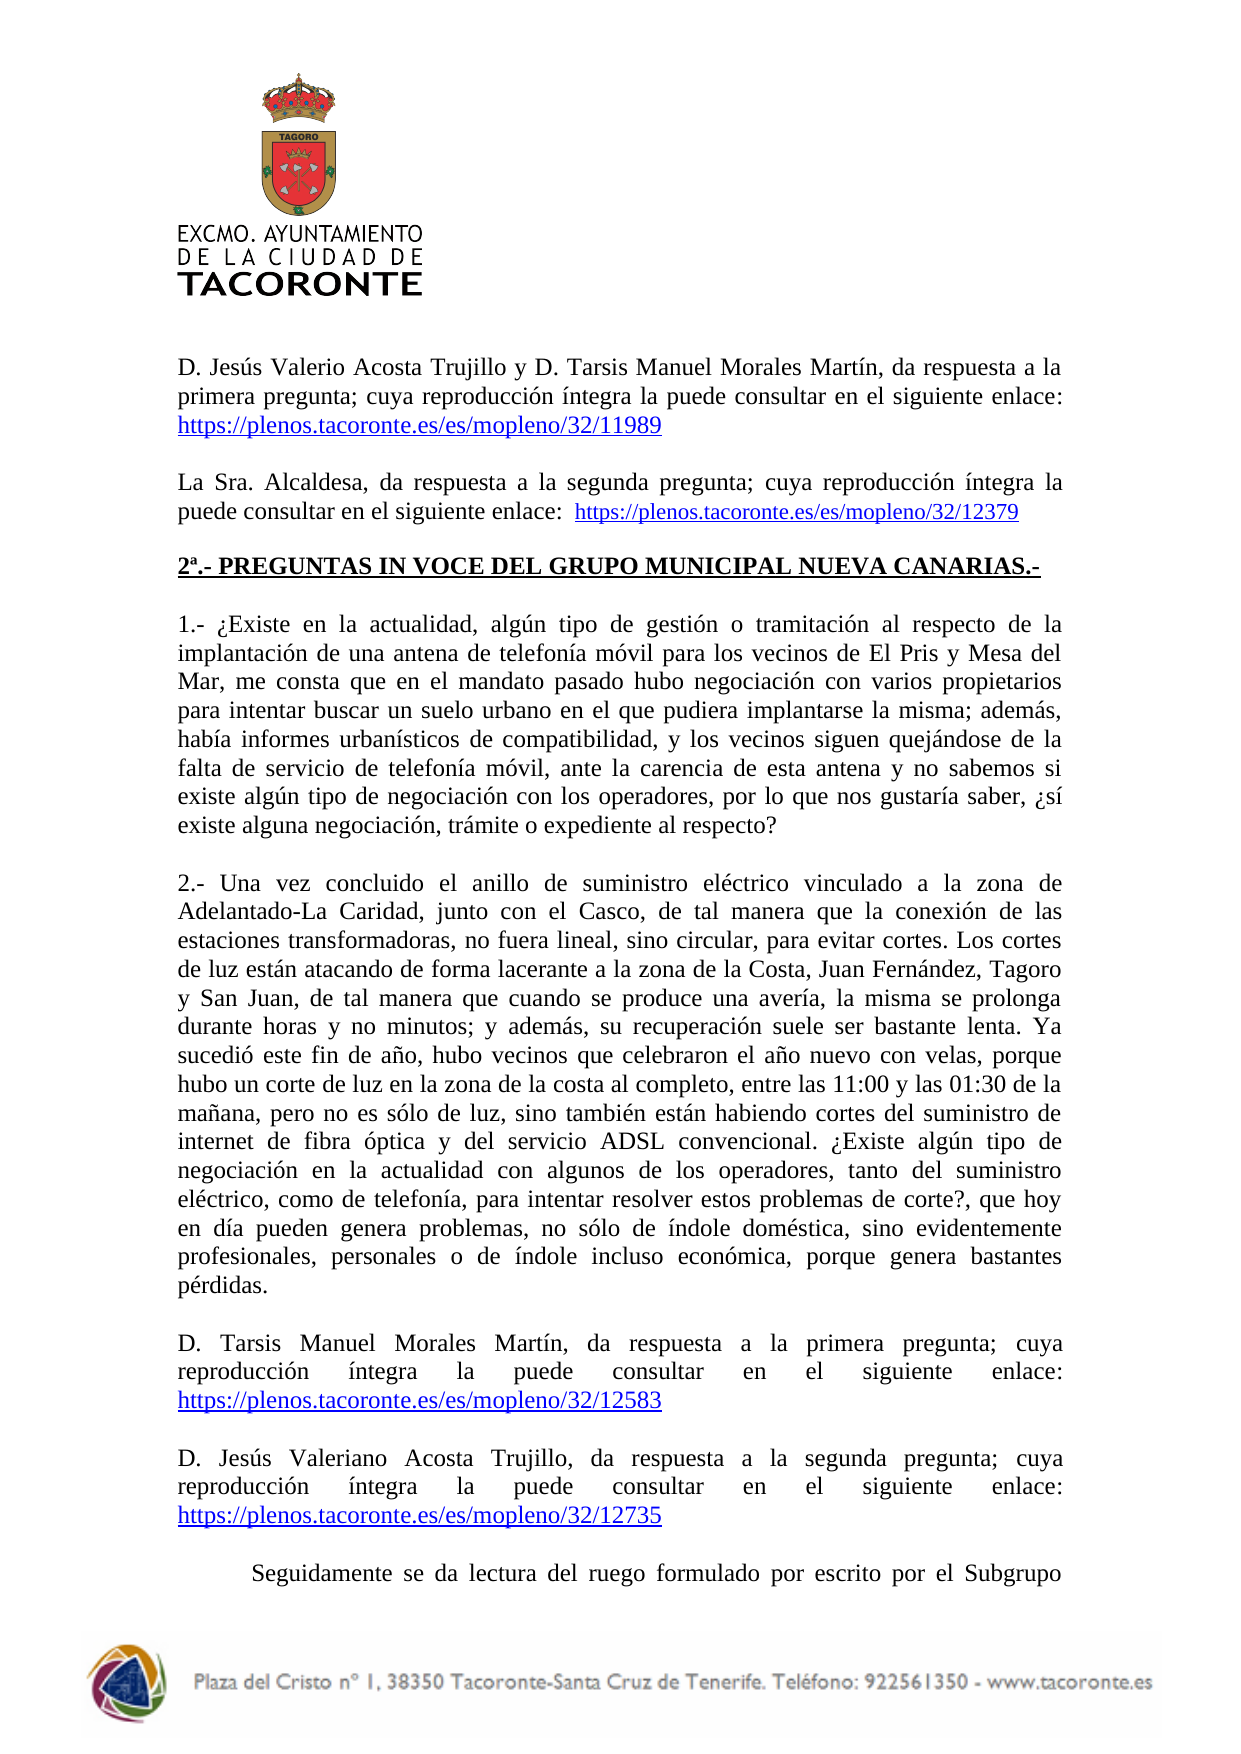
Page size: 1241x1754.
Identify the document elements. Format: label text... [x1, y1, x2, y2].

text D. Jesús Valeriano Acosta Trujillo, da respuesta a la segunda pregunta; cuya reproducción íntegra la puede consultar en el siguiente enlace: https://plenos.tacoronte.es/es/mopleno/32/12735 [177, 1443, 1063, 1529]
text D. Jesús Valerio Acosta Trujillo y D. Tarsis Manuel Morales Martín, da respuesta a la primera pregunta; cuya reproducción íntegra la puede consultar en el siguiente enlace: https://plenos.tacoronte.es/es/mopleno/32/11989 [177, 352, 1063, 439]
text 1.- ¿Existe en la actualidad, algún tipo de gestión o tramitación al respecto de la implantación de una antena de telefonía móvil para los vecinos de El Pris y Mesa del Mar, me consta que en el mandato pasado hubo negociación con varios propietarios para intentar buscar un suelo urbano en el que pudiera implantarse la misma; además, había informes urbanísticos de compatibilidad, y los vecinos siguen quejándose de la falta de servicio de telefonía móvil, ante la carencia de esta antena y no sabemos si existe algún tipo de negociación con los operadores, por lo que nos gustaría saber, ¿sí existe alguna negociación, trámite o expediente al respecto? [177, 609, 1063, 839]
picture [80, 1631, 1163, 1738]
text La Sra. Alcaldesa, da respuesta a la segunda pregunta; cuya reproducción íntegra la puede consultar en el siguiente enlace: https://plenos.tacoronte.es/es/mopleno/32/12379 [177, 467, 1063, 525]
text Seguidamente se da lectura del ruego formulado por escrito por el Subgrupo [177, 1558, 1063, 1586]
text 2ª.- PREGUNTAS IN VOCE DEL GRUPO MUNICIPAL NUEVA CANARIAS.- [177, 551, 1063, 580]
text D. Tarsis Manuel Morales Martín, da respuesta a la primera pregunta; cuya reproducción íntegra la puede consultar en el siguiente enlace: https://plenos.tacoronte.es/es/mopleno/32/12583 [177, 1328, 1063, 1414]
text 2.- Una vez concluido el anillo de suministro eléctrico vinculado a la zona de Adelantado-La Caridad, junto con el Casco, de tal manera que la conexión de las estaciones transformadoras, no fuera lineal, sino circular, para evitar cortes. Los cortes de luz están atacando de forma lacerante a la zona de la Costa, Juan Fernández, Tagoro y San Juan, de tal manera que cuando se produce una avería, la misma se prolonga durante horas y no minutos; y además, su recuperación suele ser bastante lenta. Ya sucedió este fin de año, hubo vecinos que celebraron el año nuevo con velas, porque hubo un corte de luz en la zona de la costa al completo, entre las 11:00 y las 01:30 de la mañana, pero no es sólo de luz, sino también están habiendo cortes del suministro de internet de fibra óptica y del servicio ADSL convencional. ¿Existe algún tipo de negociación en la actualidad con algunos de los operadores, tanto del suministro eléctrico, como de telefonía, para intentar resolver estos problemas de corte?, que hoy en día pueden genera problemas, no sólo de índole doméstica, sino evidentemente profesionales, personales o de índole incluso económica, porque genera bastantes pérdidas. [177, 868, 1063, 1299]
picture [177, 73, 422, 296]
